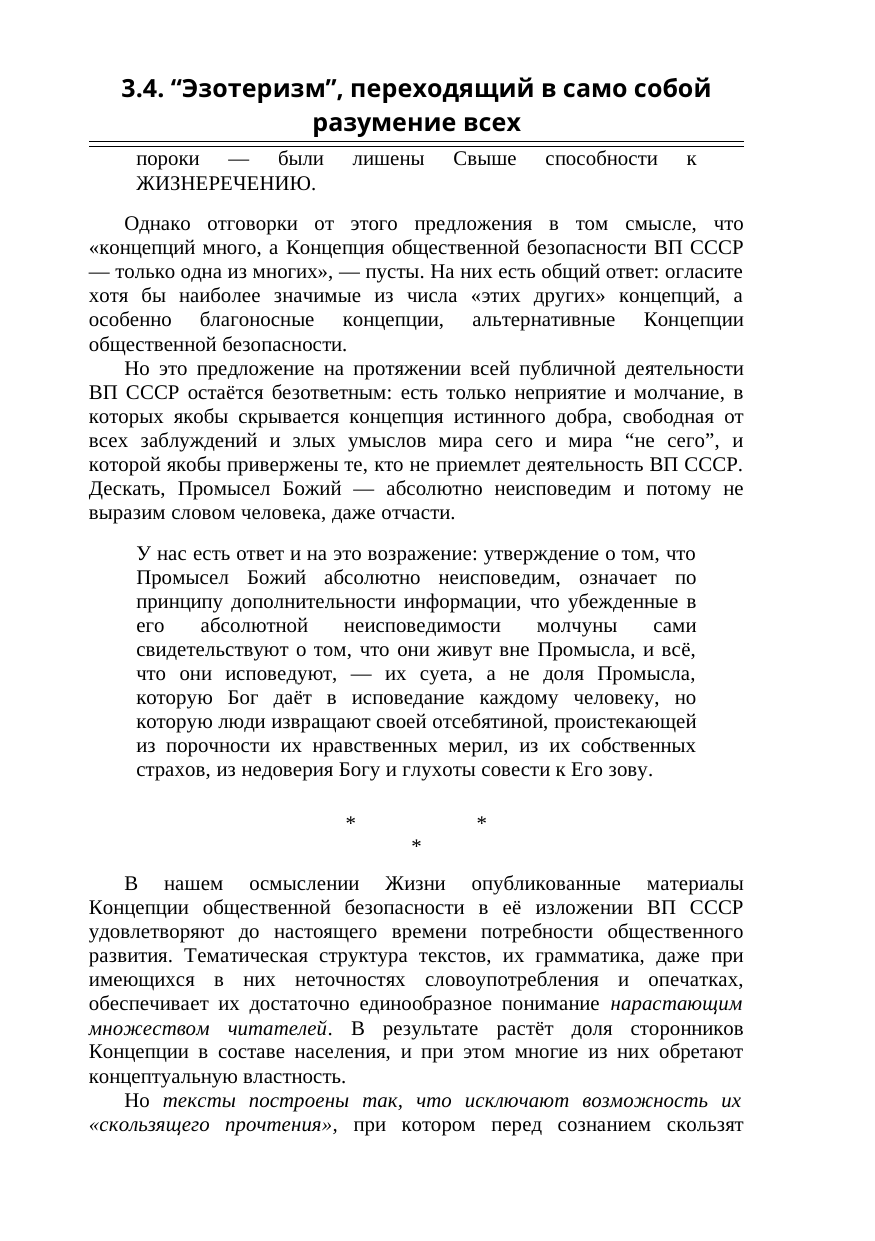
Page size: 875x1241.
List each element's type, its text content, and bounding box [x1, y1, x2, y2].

text У нас есть ответ и на это возражение: утверждение о том, что Промысел Божий абсолютно неисповедим, означает по принципу дополнительности информации, что убежденные в его абсолютной неисповедимости молчуны сами свидетельствуют о том, что они живут вне Промысла, и всё, что они исповедуют, — их суета, а не доля Промысла, которую Бог даёт в исповедание каждому человеку, но которую люди извращают своей отсебятиной, проистекающей из порочности их нравственных мерил, из их собственных страхов, из недоверия Богу и глухоты совести к Его зову. [136, 541, 697, 781]
text В нашем осмыслении Жизни опубликованные материалы Концепции общественной безопасности в её изложении ВП СССР удовлетворяют до настоящего времени потребности общественного развития. Тематическая структура текстов, их грамматика, даже при имеющихся в них неточностях словоупотребления и опечатках, обеспечивает их достаточно единообразное понимание нарастающим множеством читателей. В результате растёт доля сторонников Концепции в составе населения, и при этом многие из них обретают концептуальную властность. [89, 871, 744, 1087]
text Но это предложение на протяжении всей публичной деятельности ВП СССР остаётся безответным: есть только неприятие и молчание, в которых якобы скрывается концепция истинного добра, свободная от всех заблуждений и злых умыслов мира сего и мира “не сего”, и которой якобы привержены те, кто не приемлет деятельность ВП СССР. Дескать, Промысел Божий — абсолютно неисповедим и потому не выразим словом человека, даже отчасти. [89, 355, 744, 524]
text * * * [89, 810, 744, 858]
text Но тексты построены так, что исключают возможность их «сколь­­зя­щего прочтения», при котором перед сознанием скользят [89, 1087, 744, 1136]
text пороки — были лишены Свыше способности к ЖИЗНЕРЕЧЕНИЮ. [136, 147, 697, 194]
text Однако отговорки от этого предложения в том смысле, что «концепций много, а Концепция общественной безопасности ВП СССР — только одна из многих», — пусты. На них есть общий ответ: огласите хотя бы наиболее значимые из числа «этих других» концепций, а особенно благоносные концепции, альтернативные Концепции общественной безопасности. [89, 211, 744, 355]
